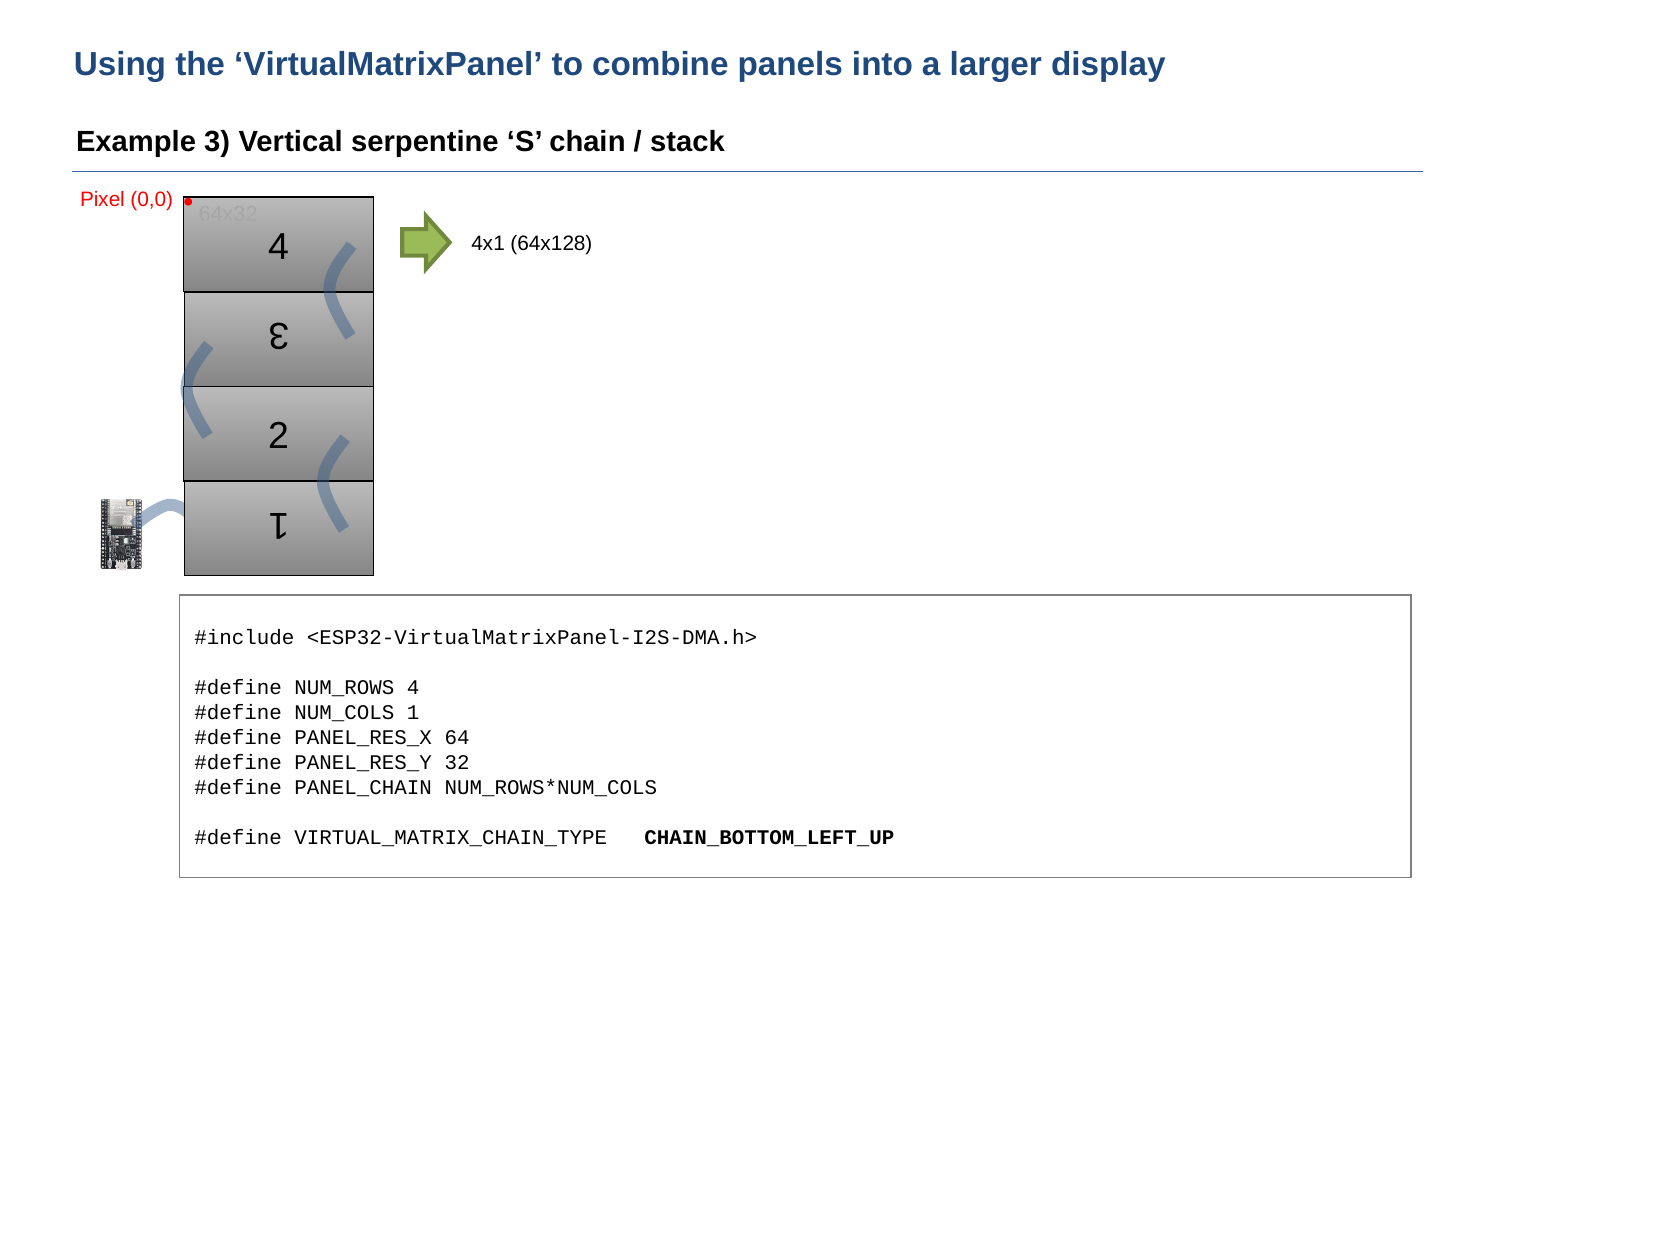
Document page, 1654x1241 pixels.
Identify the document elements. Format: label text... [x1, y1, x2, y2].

text_box 3 [184, 292, 373, 386]
text_box [184, 197, 192, 206]
text_box 1 [184, 481, 373, 576]
text_box 4 [272, 238, 281, 251]
text_box #include <ESP32-VirtualMatrixPanel-I2S-DMA.h> #define NUM_ROWS 4 #define NUM_COLS 1 #define PANEL_RES_X 64 #define PANEL_RES_Y 32 #define PANEL_CHAIN NUM_ROWS*NUM_COLS #define VIRTUAL_MATRIX_CHAIN_TYPE CHAIN_BOTTOM_LEFT_UP [179, 595, 1411, 877]
text_box Using the ‘VirtualMatrixPanel’ to combine panels into a larger display [58, 34, 1524, 109]
text_box 64x32 [183, 192, 275, 248]
picture [94, 493, 147, 576]
text_box 4 [183, 197, 373, 291]
text_box Example 3) Vertical serpentine ‘S’ chain / stack [61, 114, 743, 182]
text_box 2 [183, 386, 373, 481]
text_box Pixel (0,0) [65, 177, 190, 232]
text_box 4x1 (64x128) [455, 222, 609, 276]
text_box [402, 215, 450, 269]
